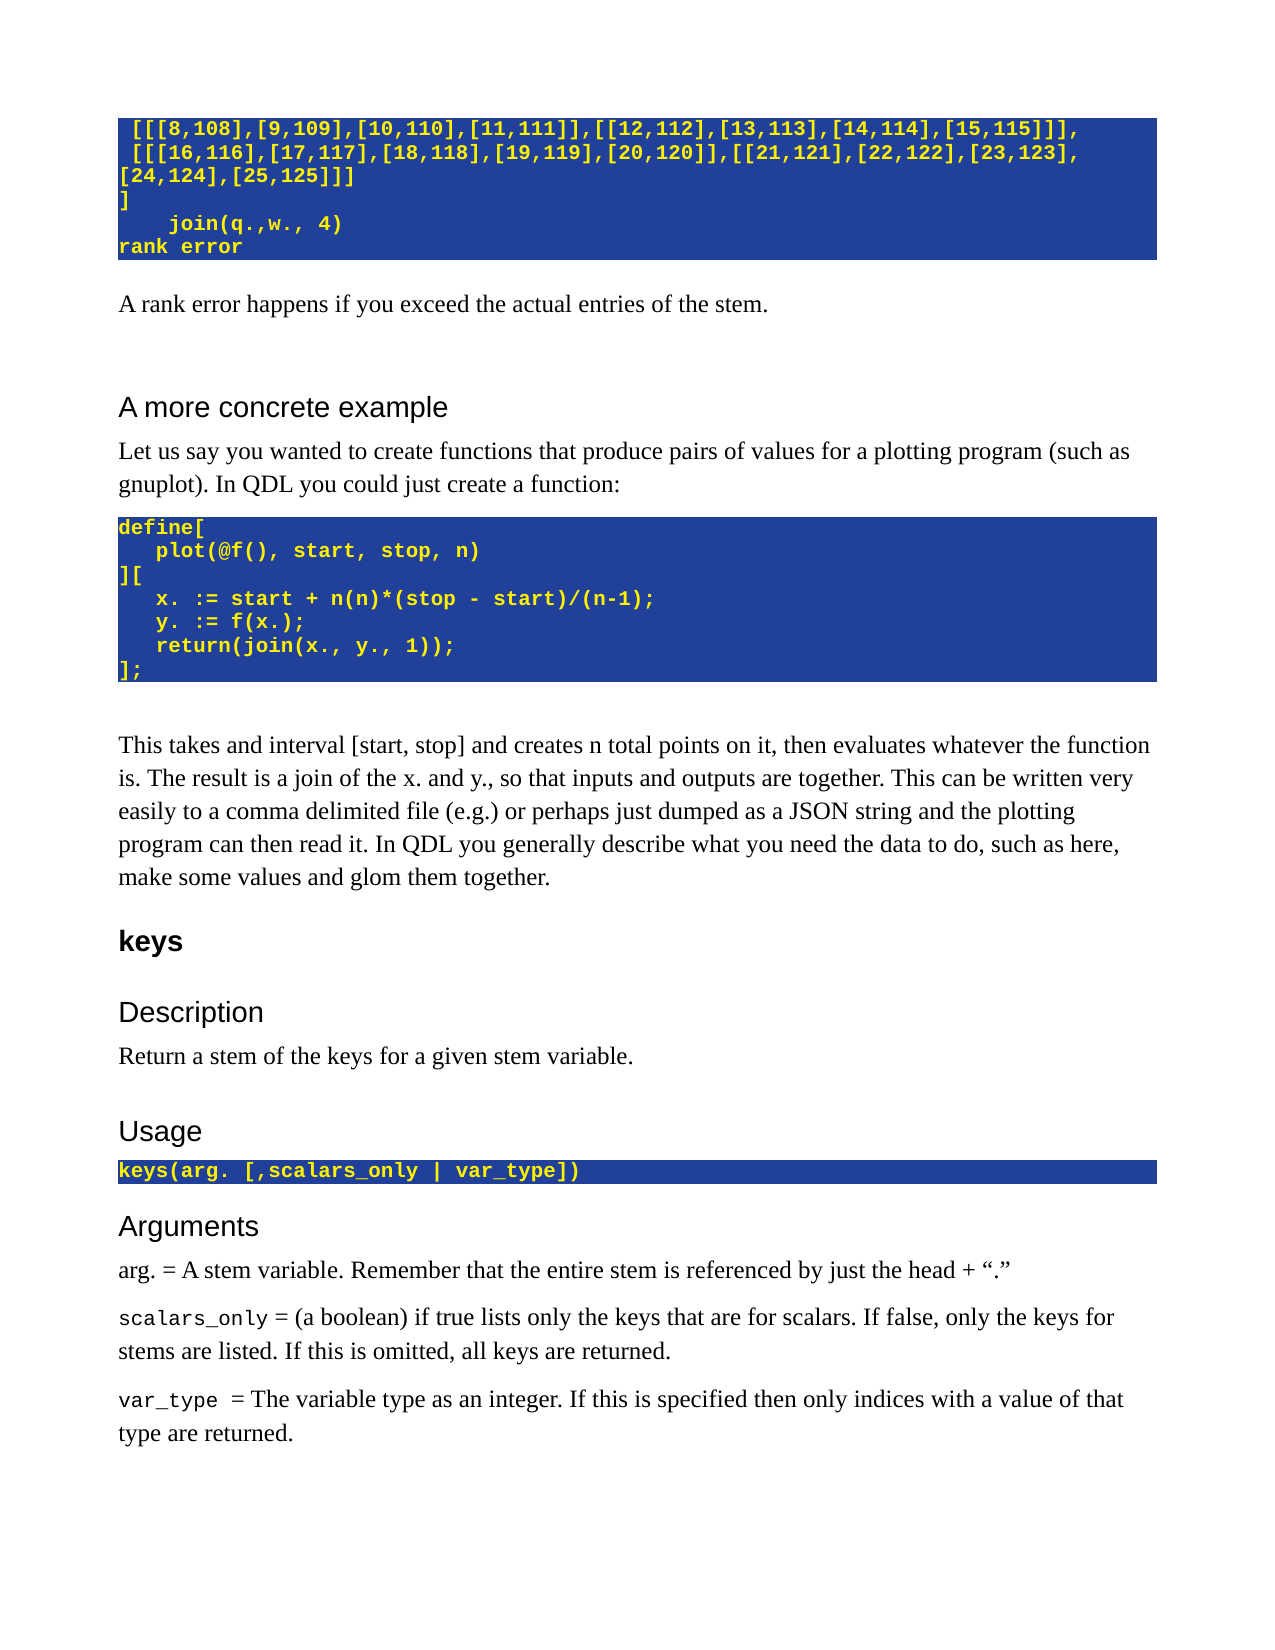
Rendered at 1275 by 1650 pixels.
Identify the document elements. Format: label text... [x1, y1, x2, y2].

text This takes and interval [start, stop] and creates n total points on it, then evaluates whatever the function is. The result is a join of the x. and y., so that inputs and outputs are together. This can be written very easily to a comma delimited file (e.g.) or perhaps just dumped as a JSON string and the plotting program can then read it. In QDL you generally describe what you need the data to do, such as here, make some values and glom them together. [118, 730, 1157, 891]
text x. := start + n(n)*(stop - start)/(n-1); [118, 588, 1157, 611]
subtitle A more concrete example [118, 390, 1157, 424]
subtitle Arguments [118, 1209, 1157, 1242]
text join(q.,w., 4) [118, 213, 1157, 236]
text plot(@f(), start, stop, n) [118, 540, 1157, 564]
text ][ [118, 564, 1157, 588]
text ]; [118, 659, 1157, 682]
subtitle Description [118, 995, 1157, 1029]
text var_type = The variable type as an integer. If this is specified then only indices with a value of that type are returned. [118, 1384, 1157, 1446]
subtitle Usage [118, 1114, 1157, 1148]
text return(join(x., y., 1)); [118, 635, 1157, 659]
text define[ [118, 517, 1157, 540]
text keys(arg. [,scalars_only | var_type]) [118, 1160, 1157, 1184]
text A rank error happens if you exceed the actual entries of the stem. [118, 289, 1157, 317]
subtitle keys [118, 924, 1157, 958]
text scalars_only = (a boolean) if true lists only the keys that are for scalars. If false, only the keys for stems are listed. If this is omitted, all keys are returned. [118, 1302, 1157, 1365]
text [[[8,108],[9,109],[10,110],[11,111]],[[12,112],[13,113],[14,114],[15,115]]], [[[16,116],[17,117],[18,118],[19,119],[20,120]],[[21,121],[22,122],[23,123],[24,124],[25,125]]] ] [118, 118, 1157, 213]
text Return a stem of the keys for a given stem variable. [118, 1041, 1157, 1070]
text rank error [118, 236, 1157, 260]
text Let us say you wanted to create functions that produce pairs of values for a plotting program (such as gnuplot). In QDL you could just create a function: [118, 436, 1157, 498]
text arg. = A stem variable. Remember that the entire stem is referenced by just the head + “.” [118, 1255, 1157, 1283]
text y. := f(x.); [118, 611, 1157, 635]
